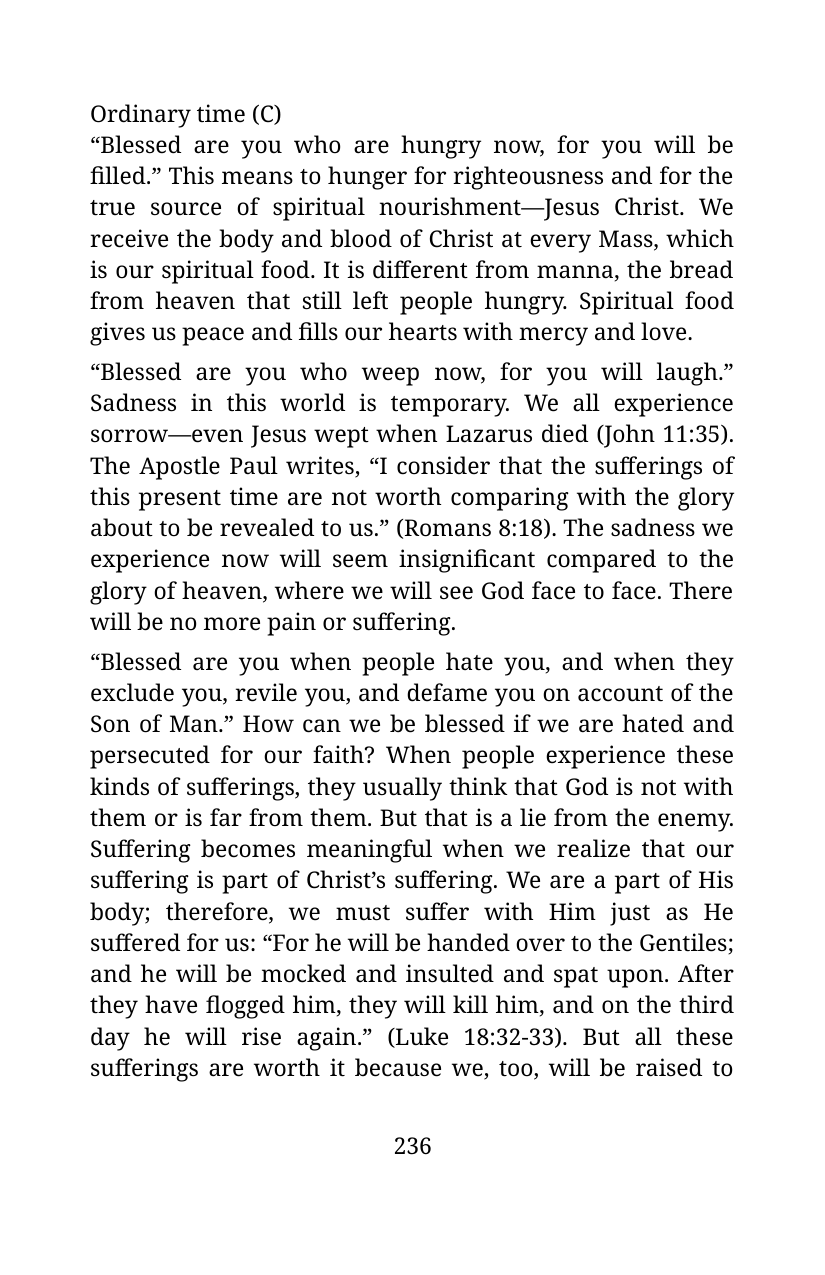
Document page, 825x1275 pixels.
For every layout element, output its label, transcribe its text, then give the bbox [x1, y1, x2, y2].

text “Blessed are you when people hate you, and when they exclude you, revile you, and defame you on account of the Son of Man.” How can we be blessed if we are hated and persecuted for our faith? When people experience these kinds of sufferings, they usually think that God is not with them or is far from them. But that is a lie from the enemy. Suffering becomes meaningful when we realize that our suffering is part of Christ’s suffering. We are a part of His body; therefore, we must suffer with Him just as He suffered for us: “For he will be handed over to the Gentiles; and he will be mocked and insulted and spat upon. After they have flogged him, they will kill him, and on the third day he will rise again.” (Luke 18:32-33). But all these sufferings are worth it because we, too, will be raised to [90, 645, 735, 1083]
text “Blessed are you who weep now, for you will laugh.” Sadness in this world is temporary. We all experience sorrow—even Jesus wept when Lazarus died (John 11:35). The Apostle Paul writes, “I consider that the sufferings of this present time are not worth comparing with the glory about to be revealed to us.” (Romans 8:18). The sadness we experience now will seem insignificant compared to the glory of heaven, where we will see God face to face. There will be no more pain or suffering. [90, 356, 735, 637]
text “Blessed are you who are hungry now, for you will be filled.” This means to hunger for righteousness and for the true source of spiritual nourishment—Jesus Christ. We receive the body and blood of Christ at every Mass, which is our spiritual food. It is different from manna, the bread from heaven that still left people hungry. Spiritual food gives us peace and fills our hearts with mercy and love. [90, 129, 735, 347]
